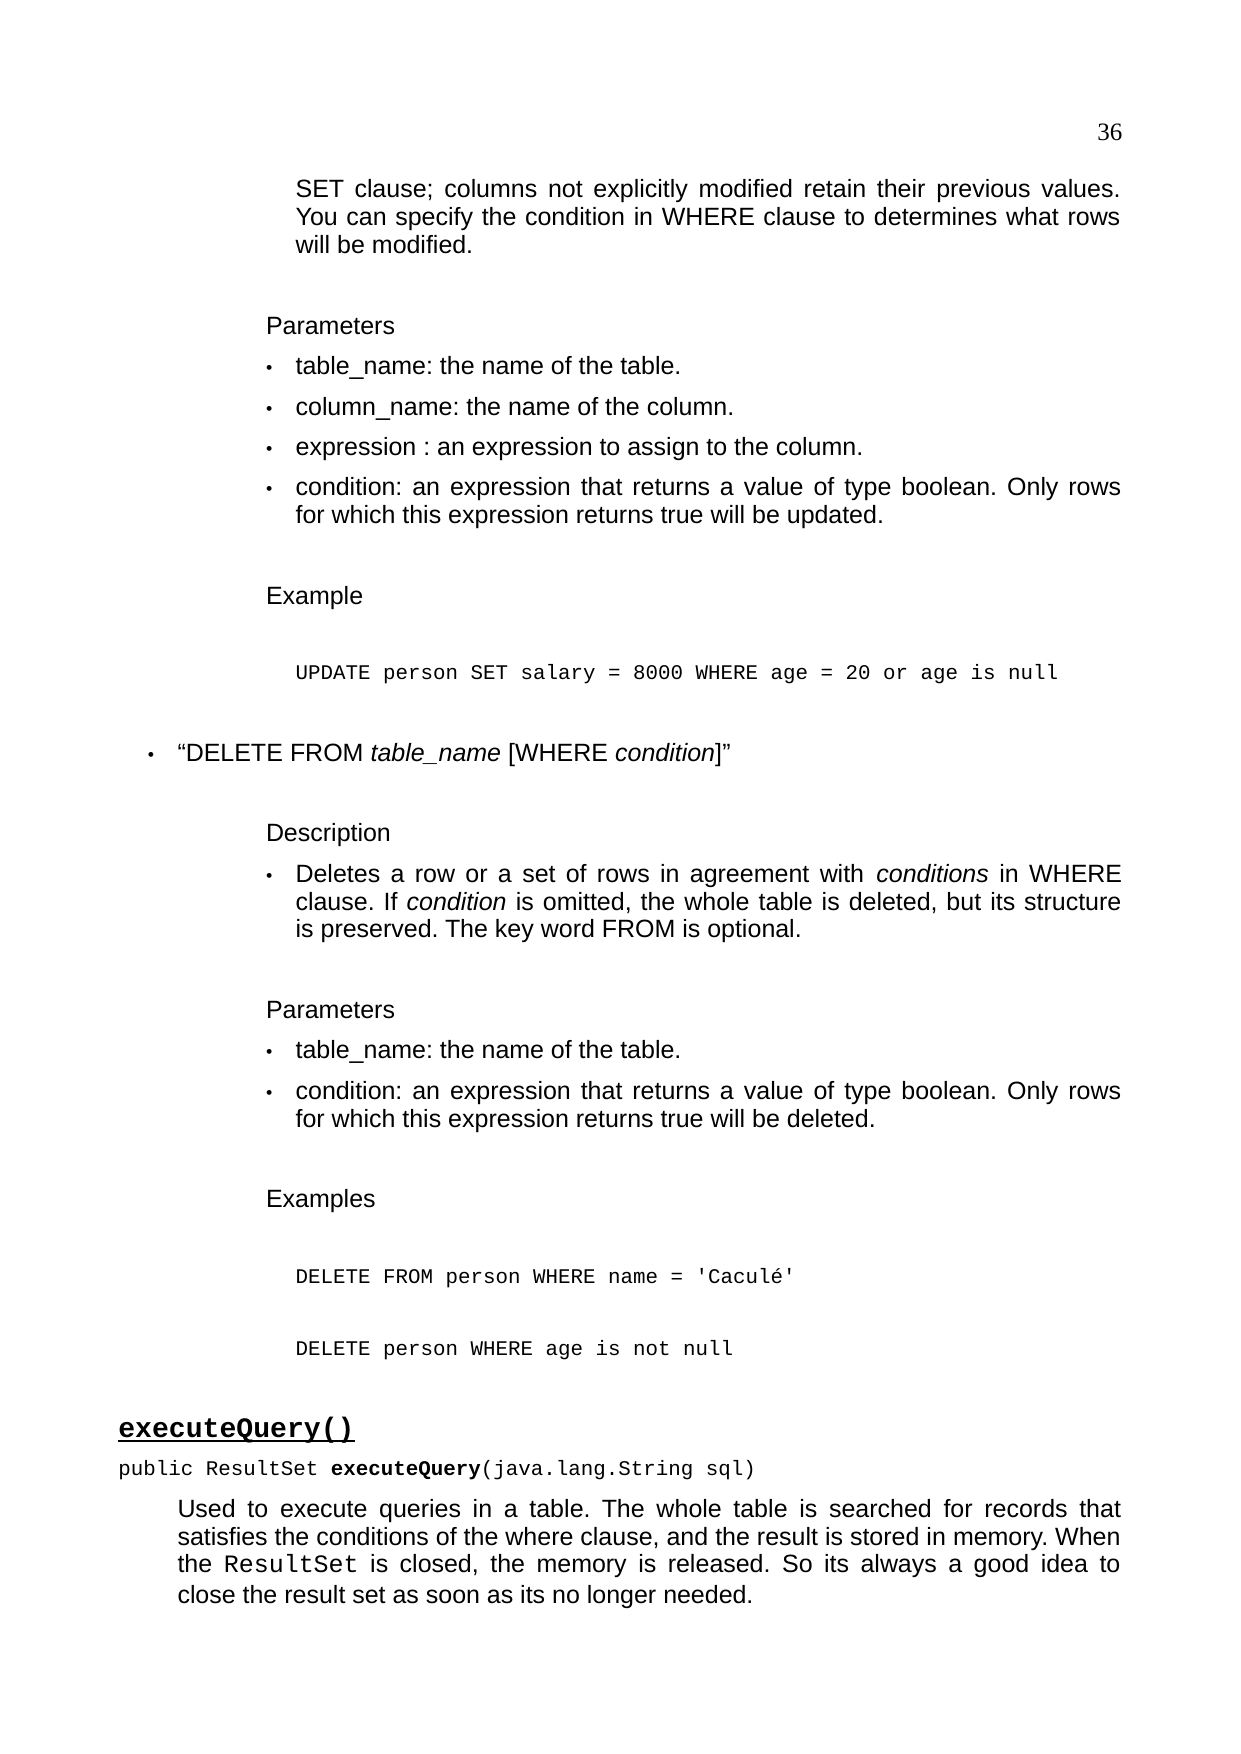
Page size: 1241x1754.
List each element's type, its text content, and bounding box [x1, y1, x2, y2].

list expression : an expression to assign to the column. [266, 433, 1122, 461]
list “DELETE FROM table_name [WHERE condition]” [148, 738, 1122, 766]
list Example [236, 582, 1122, 609]
list condition: an expression that returns a value of type boolean. Only rows for which this expression returns true will be updated. [266, 473, 1122, 529]
list Examples [236, 1185, 1122, 1213]
list UPDATE person SET salary = 8000 WHERE age = 20 or age is null [266, 662, 1122, 686]
subtitle executeQuery() [118, 1414, 1122, 1446]
list Used to execute queries in a table. The whole table is searched for records that satisfies the conditions of the where clause, and the result is stored in memory. When the ResultSet is closed, the memory is released. So its always a good idea to close the result set as soon as its no longer needed. [177, 1494, 1122, 1608]
list table_name: the name of the table. [266, 352, 1122, 380]
list table_name: the name of the table. [266, 1036, 1122, 1064]
text public ResultSet executeQuery(java.lang.String sql) [118, 1458, 1122, 1482]
list SET clause; columns not explicitly modified retain their previous values. You can specify the condition in WHERE clause to determines what rows will be modified. [266, 175, 1122, 259]
list DELETE person WHERE age is not null [266, 1338, 1122, 1361]
list condition: an expression that returns a value of type boolean. Only rows for which this expression returns true will be deleted. [266, 1077, 1122, 1132]
list DELETE FROM person WHERE name = 'Caculé' [266, 1266, 1122, 1289]
list column_name: the name of the column. [266, 392, 1122, 420]
list Description [236, 819, 1122, 847]
list Parameters [236, 996, 1122, 1024]
list Parameters [236, 312, 1122, 340]
list Deletes a row or a set of rows in agreement with conditions in WHERE clause. If condition is omitted, the whole table is deleted, but its structure is preserved. The key word FROM is optional. [266, 859, 1122, 943]
